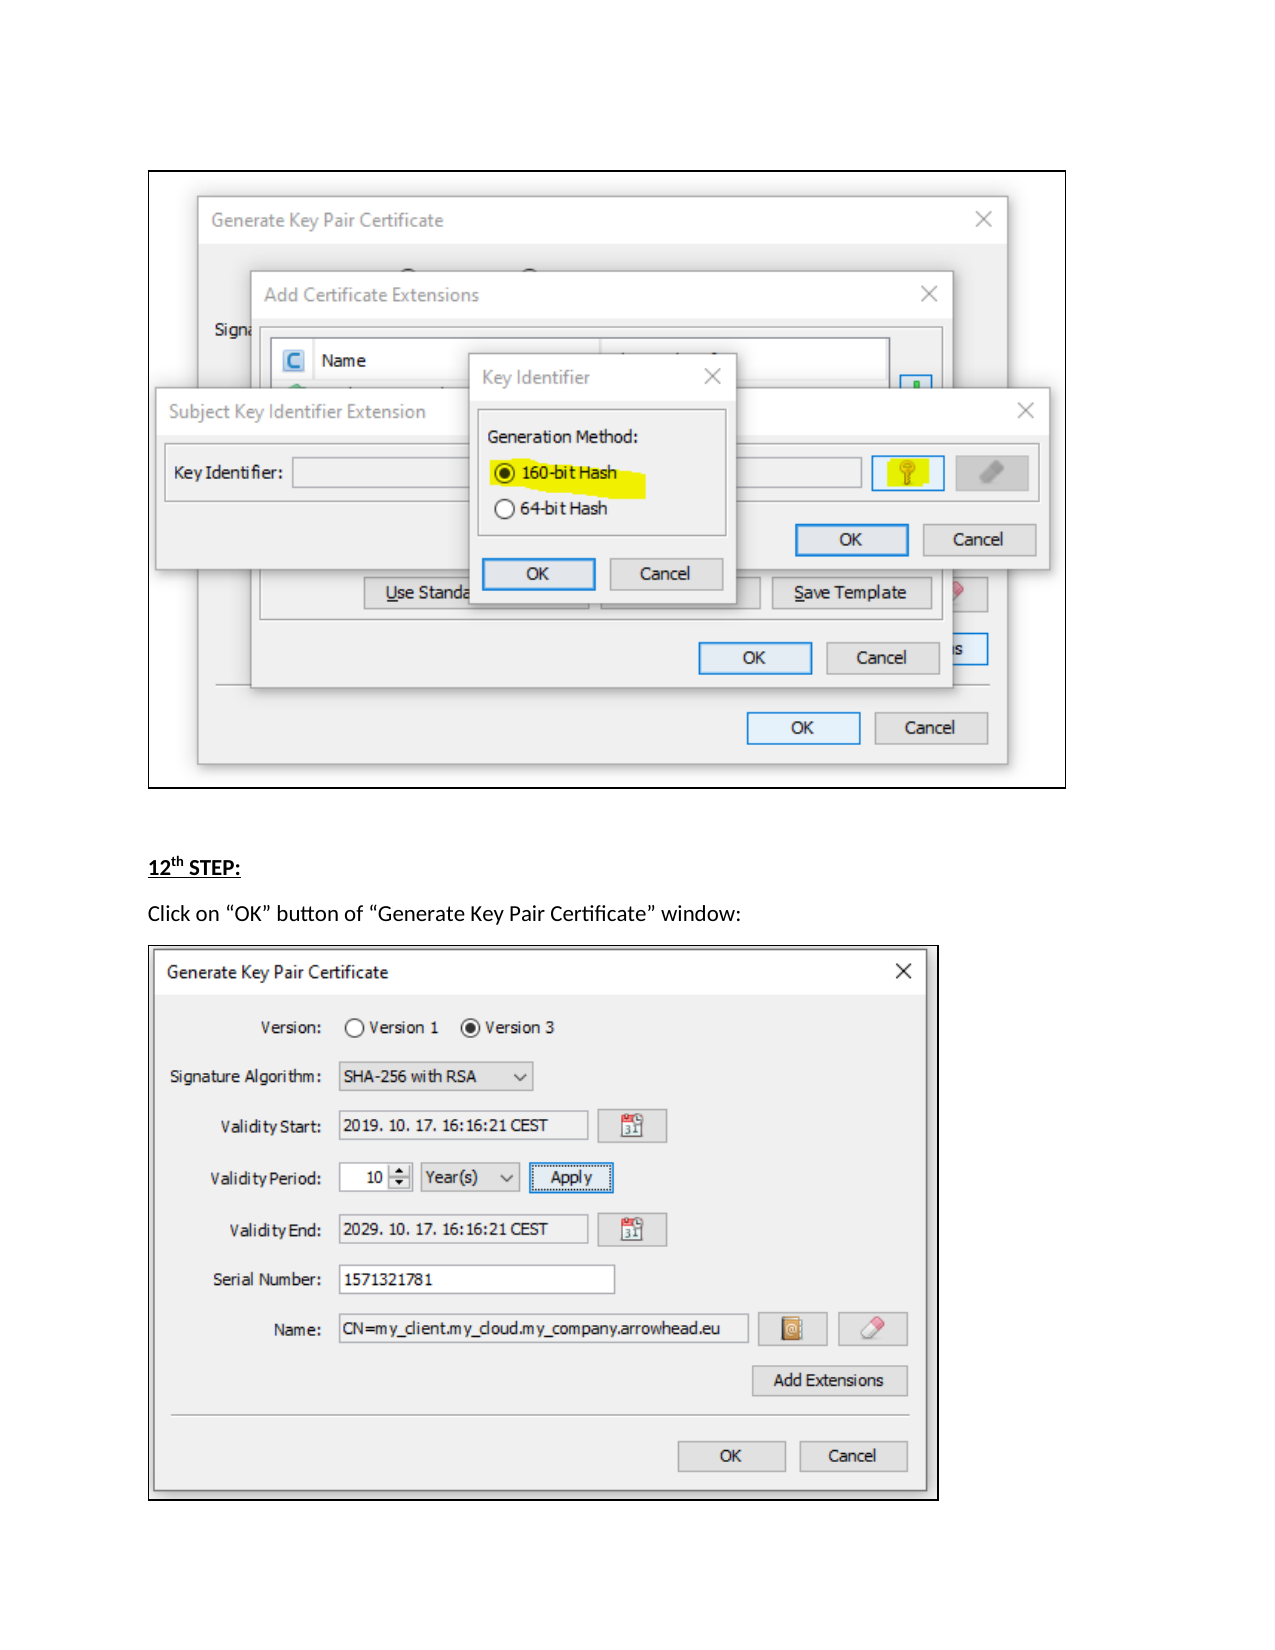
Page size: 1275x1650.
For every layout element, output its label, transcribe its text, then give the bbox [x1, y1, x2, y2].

text 12th STEP: [148, 853, 1127, 881]
text Click on “OK” button of “Generate Key Pair Certificate” window: [148, 899, 1127, 927]
